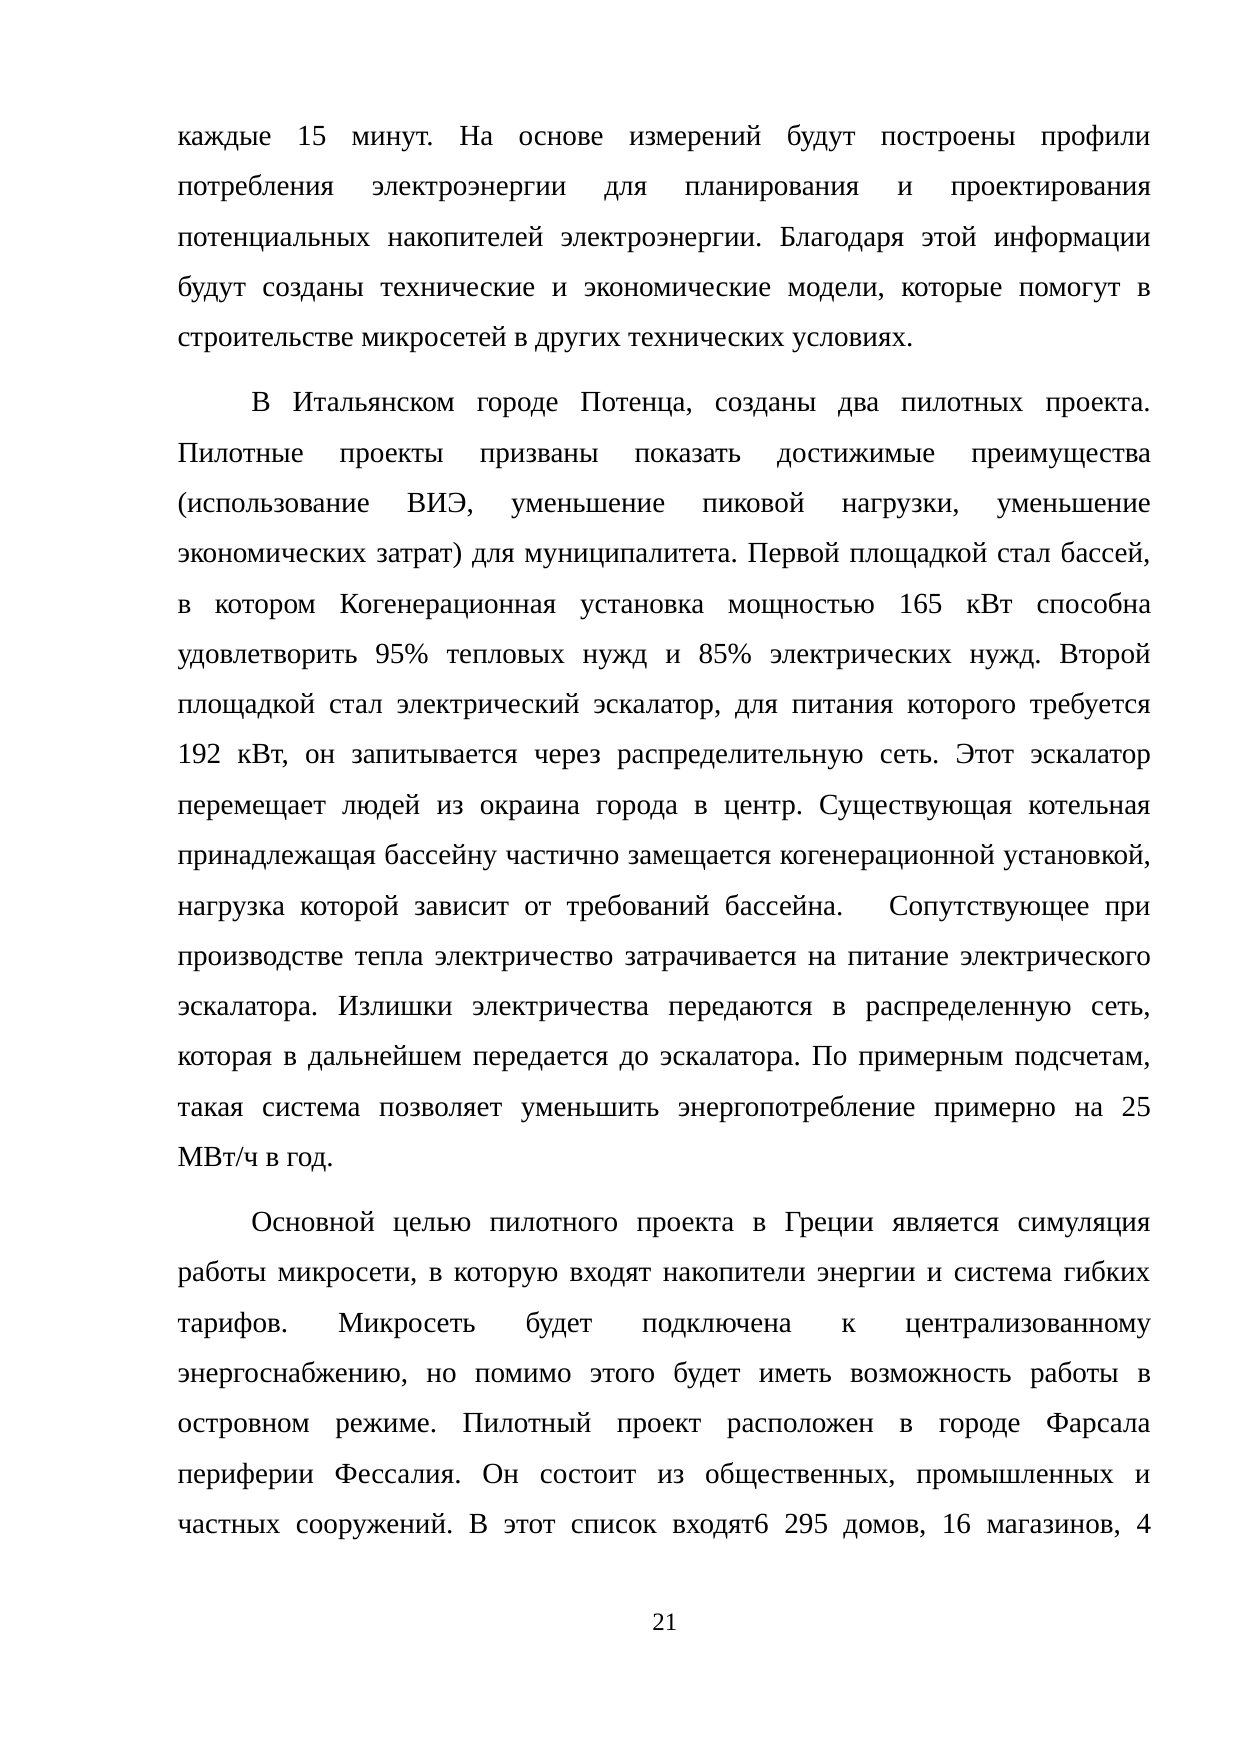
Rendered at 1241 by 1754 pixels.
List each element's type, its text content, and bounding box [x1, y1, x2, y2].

text В Итальянском городе Потенца, созданы два пилотных проекта. Пилотные проекты призваны показать достижимые преимущества (использование ВИЭ, уменьшение пиковой нагрузки, уменьшение экономических затрат) для муниципалитета. Первой площадкой стал бассей, в котором Когенерационная установка мощностью 165 кВт способна удовлетворить 95% тепловых нужд и 85% электрических нужд. Второй площадкой стал электрический эскалатор, для питания которого требуется 192 кВт, он запитывается через распределительную сеть. Этот эскалатор перемещает людей из окраина города в центр. Существующая котельная принадлежащая бассейну частично замещается когенерационной установкой, нагрузка которой зависит от требований бассейна. Сопутствующее при производстве тепла электричество затрачивается на питание электрического эскалатора. Излишки электричества передаются в распределенную сеть, которая в дальнейшем передается до эскалатора. По примерным подсчетам, такая система позволяет уменьшить энергопотребление примерно на 25 МВт/ч в год. [177, 384, 1152, 1173]
text Основной целью пилотного проекта в Греции является симуляция работы микросети, в которую входят накопители энергии и система гибких тарифов. Микросеть будет подключена к централизованному энергоснабжению, но помимо этого будет иметь возможность работы в островном режиме. Пилотный проект расположен в городе Фарсала периферии Фессалия. Он состоит из общественных, промышленных и частных сооружений. В этот список входят6 295 домов, 16 магазинов, 4 [177, 1204, 1152, 1540]
text каждые 15 минут. На основе измерений будут построены профили потребления электроэнергии для планирования и проектирования потенциальных накопителей электроэнергии. Благодаря этой информации будут созданы технические и экономические модели, которые помогут в строительстве микросетей в других технических условиях. [177, 118, 1152, 353]
